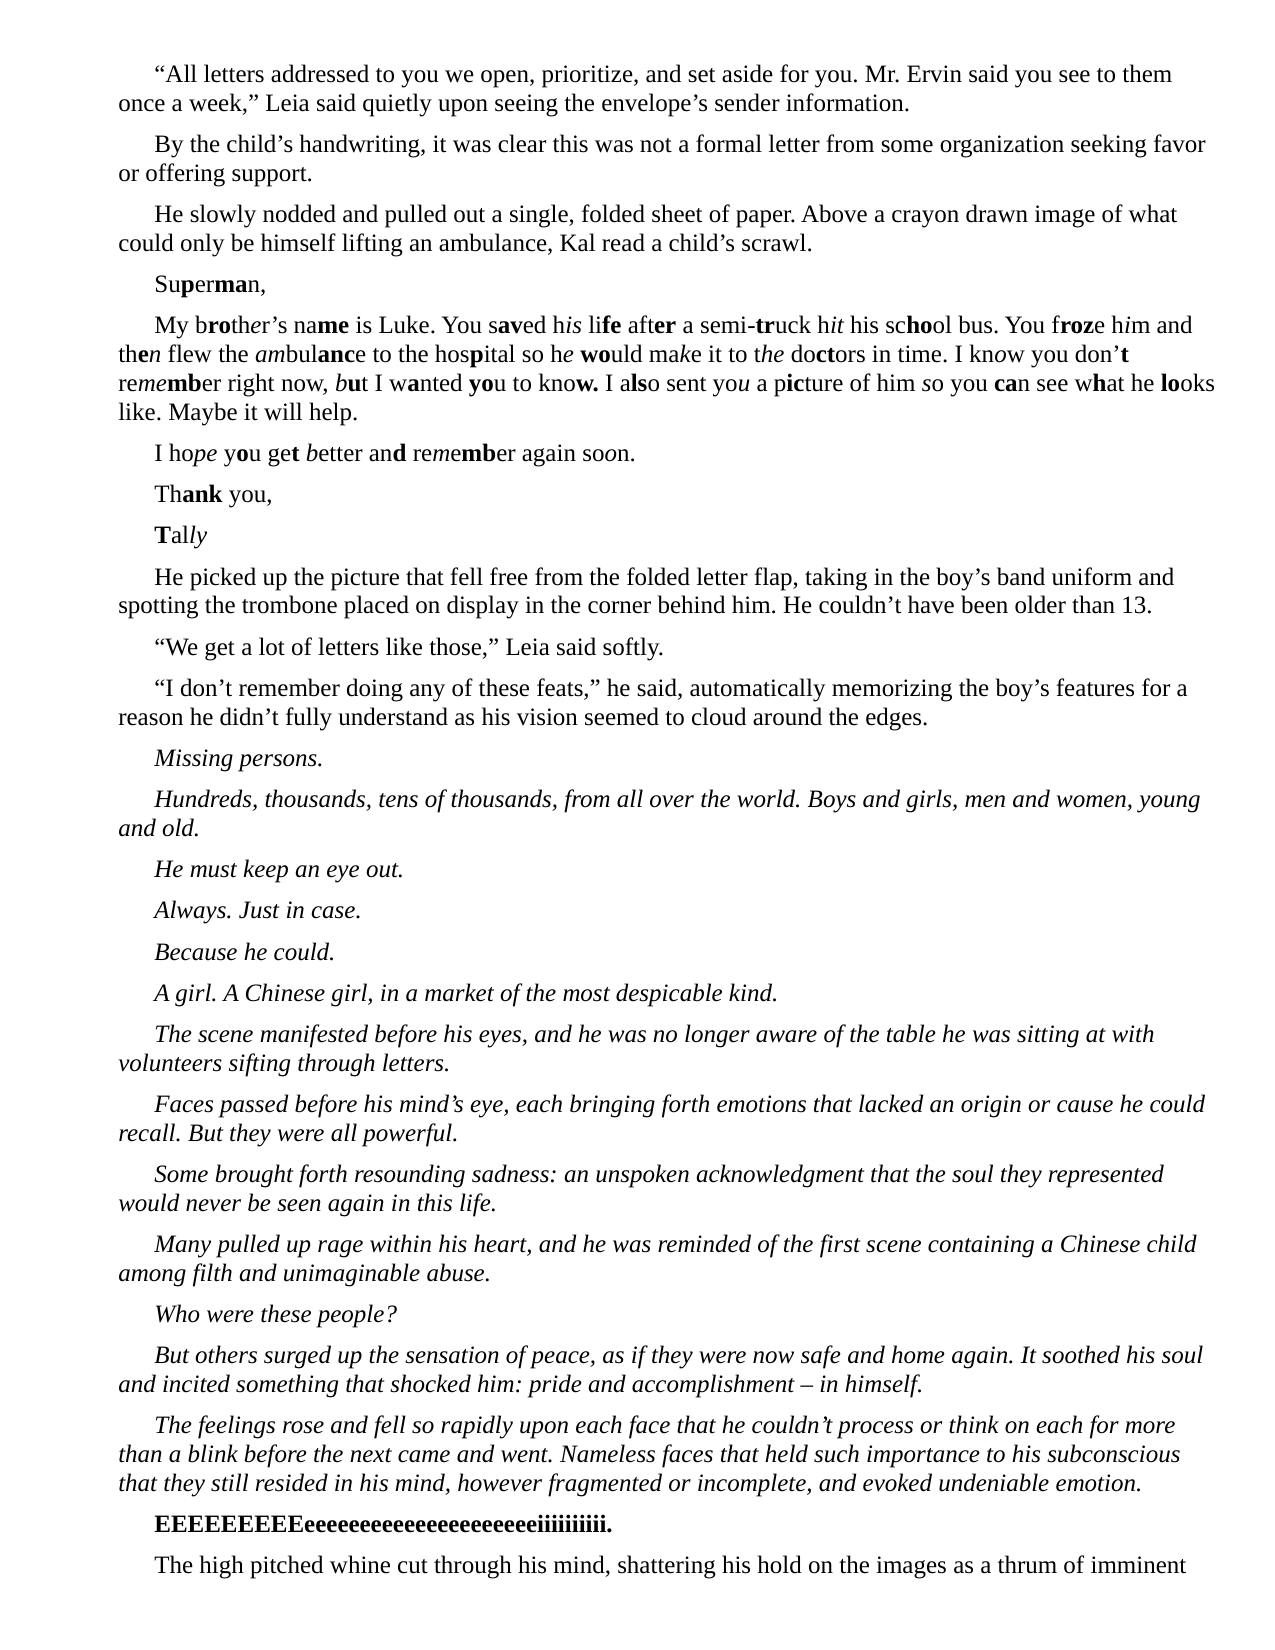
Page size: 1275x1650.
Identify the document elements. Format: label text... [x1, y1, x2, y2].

text Hundreds, thousands, tens of thousands, from all over the world. Boys and girls, men and women, young and old. [118, 784, 1216, 842]
text A girl. A Chinese girl, in a market of the most despicable kind. [118, 978, 1216, 1007]
text He slowly nodded and pulled out a single, folded sheet of paper. Above a crayon drawn image of what could only be himself lifting an ambulance, Kal read a child’s scrawl. [118, 199, 1216, 257]
text My brother’s name is Luke. You saved his life after a semi-truck hit his school bus. You froze him and then flew the ambulance to the hospital so he would make it to the doctors in time. I know you don’t remember right now, but I wanted you to know. I also sent you a picture of him so you can see what he looks like. Maybe it will help. [118, 310, 1216, 425]
text The high pitched whine cut through his mind, shattering his hold on the images as a thrum of imminent [118, 1550, 1216, 1579]
text The feelings rose and fell so rapidly upon each face that he couldn’t process or think on each for more than a blink before the next came and went. Nameless faces that held such importance to his subconscious that they still resided in his mind, however fragmented or incomplete, and evoked undeniable emotion. [118, 1410, 1216, 1497]
text But others surged up the sensation of peace, as if they were now safe and home again. It soothed his soul and incited something that shocked him: pride and accomplishment – in himself. [118, 1340, 1216, 1398]
text He picked up the picture that fell free from the folded letter flap, taking in the boy’s band uniform and spotting the trombone placed on display in the corner behind him. He couldn’t have been older than 13. [118, 562, 1216, 619]
text By the child’s handwriting, it was clear this was not a formal letter from some organization seeking favor or offering support. [118, 129, 1216, 187]
text “We get a lot of letters like those,” Leia said softly. [118, 632, 1216, 660]
text “I don’t remember doing any of these feats,” he said, automatically memorizing the boy’s features for a reason he didn’t fully understand as his vision seemed to cloud around the edges. [118, 673, 1216, 730]
text I hope you get better and remember again soon. [118, 438, 1216, 467]
text EEEEEEEEEeeeeeeeeeeeeeeeeeeeeeiiiiiiiiii. [118, 1509, 1216, 1538]
text Thank you, [118, 479, 1216, 508]
text He must keep an eye out. [118, 854, 1216, 883]
text Many pulled up rage within his heart, and he was reminded of the first scene containing a Chinese child among filth and unimaginable abuse. [118, 1229, 1216, 1287]
text “All letters addressed to you we open, prioritize, and set aside for you. Mr. Ervin said you see to them once a week,” Leia said quietly upon seeing the envelope’s sender information. [118, 59, 1216, 117]
text Superman, [118, 269, 1216, 298]
text Tally [118, 520, 1216, 549]
text The scene manifested before his eyes, and he was no longer aware of the table he was sitting at with volunteers sifting through letters. [118, 1019, 1216, 1077]
text Always. Just in case. [118, 895, 1216, 924]
text Faces passed before his mind’s eye, each bringing forth emotions that lacked an origin or cause he could recall. But they were all powerful. [118, 1089, 1216, 1147]
text Missing persons. [118, 743, 1216, 772]
text Who were these people? [118, 1299, 1216, 1328]
text Some brought forth resounding sadness: an unspoken acknowledgment that the soul they represented would never be seen again in this life. [118, 1159, 1216, 1217]
text Because he could. [118, 937, 1216, 965]
